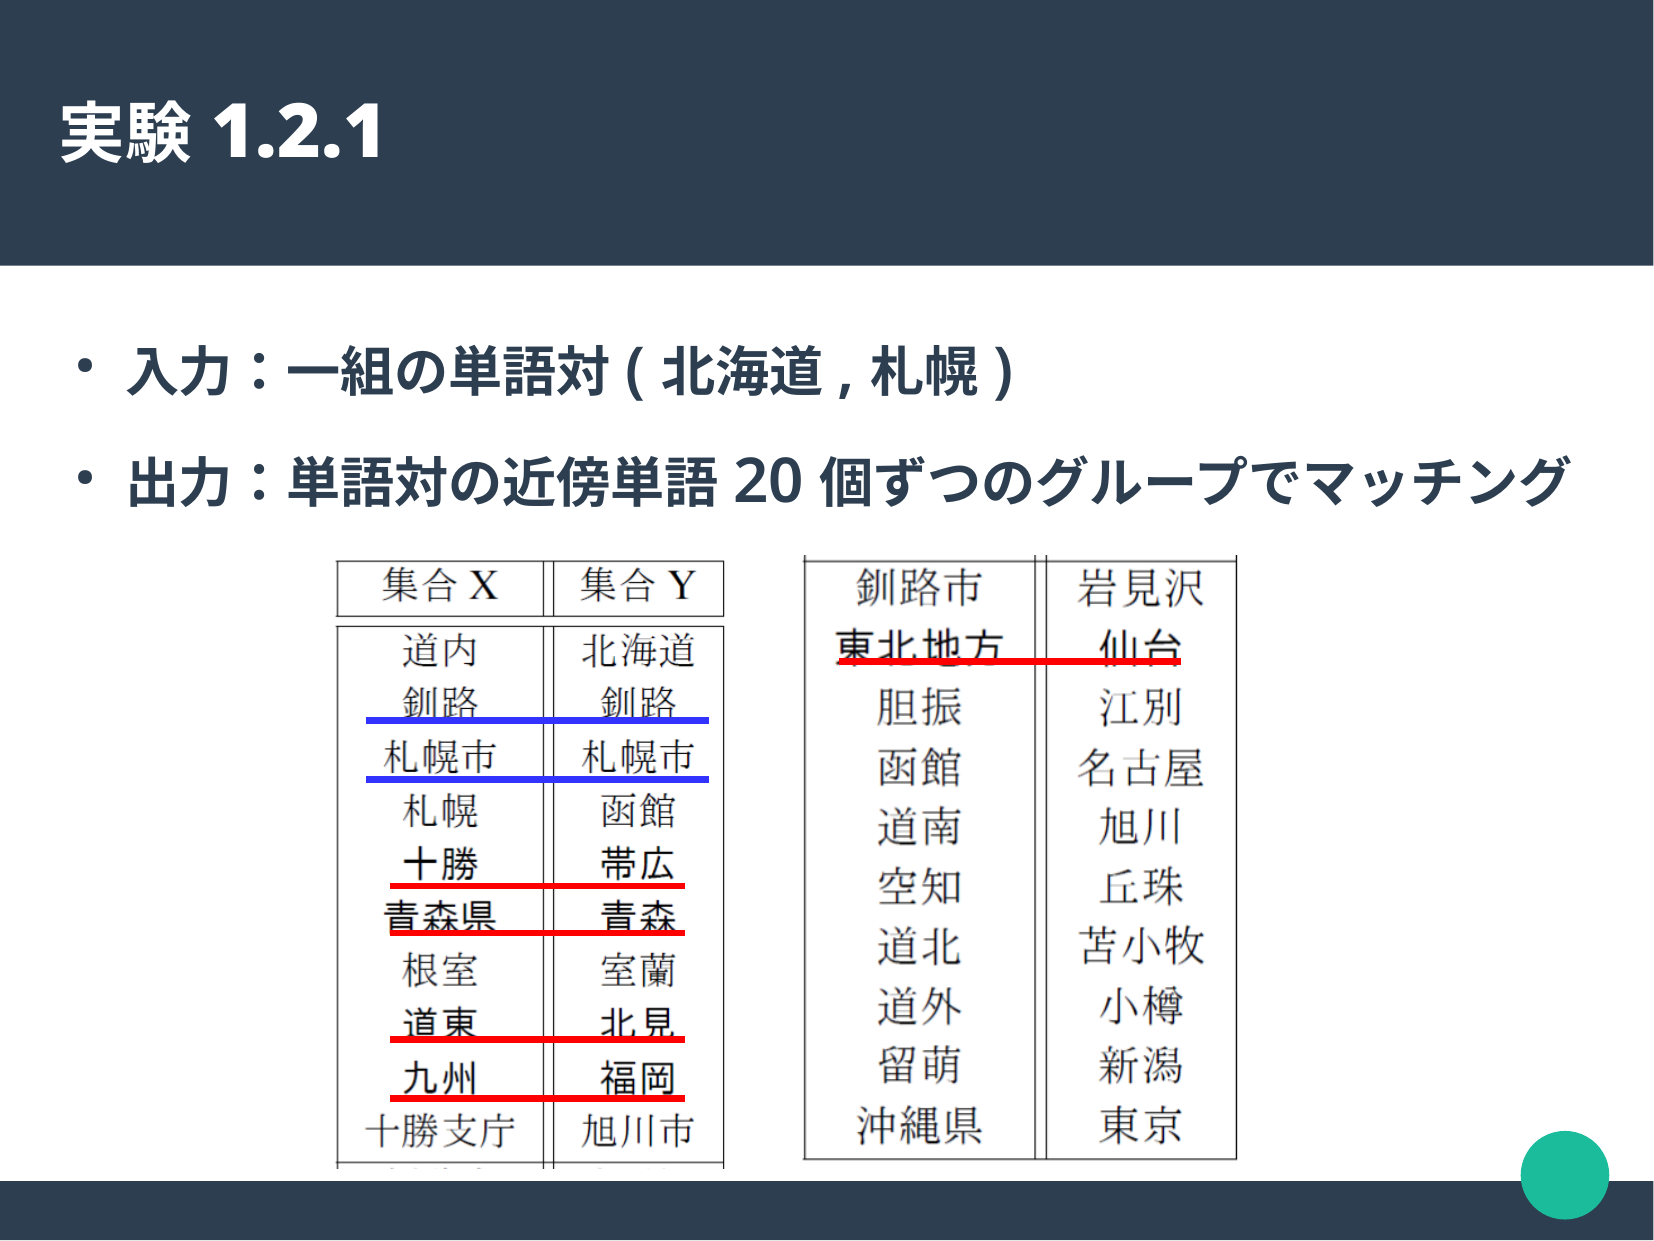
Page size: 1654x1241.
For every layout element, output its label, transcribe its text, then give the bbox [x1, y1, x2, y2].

title 実験1.2.1 [59, 49, 1595, 207]
picture [799, 555, 1241, 1166]
list 入力：一組の単語対(北海道,札幌) 出力：単語対の近傍単語20個ずつのグループでマッチング [59, 324, 1595, 532]
picture [330, 555, 731, 1169]
